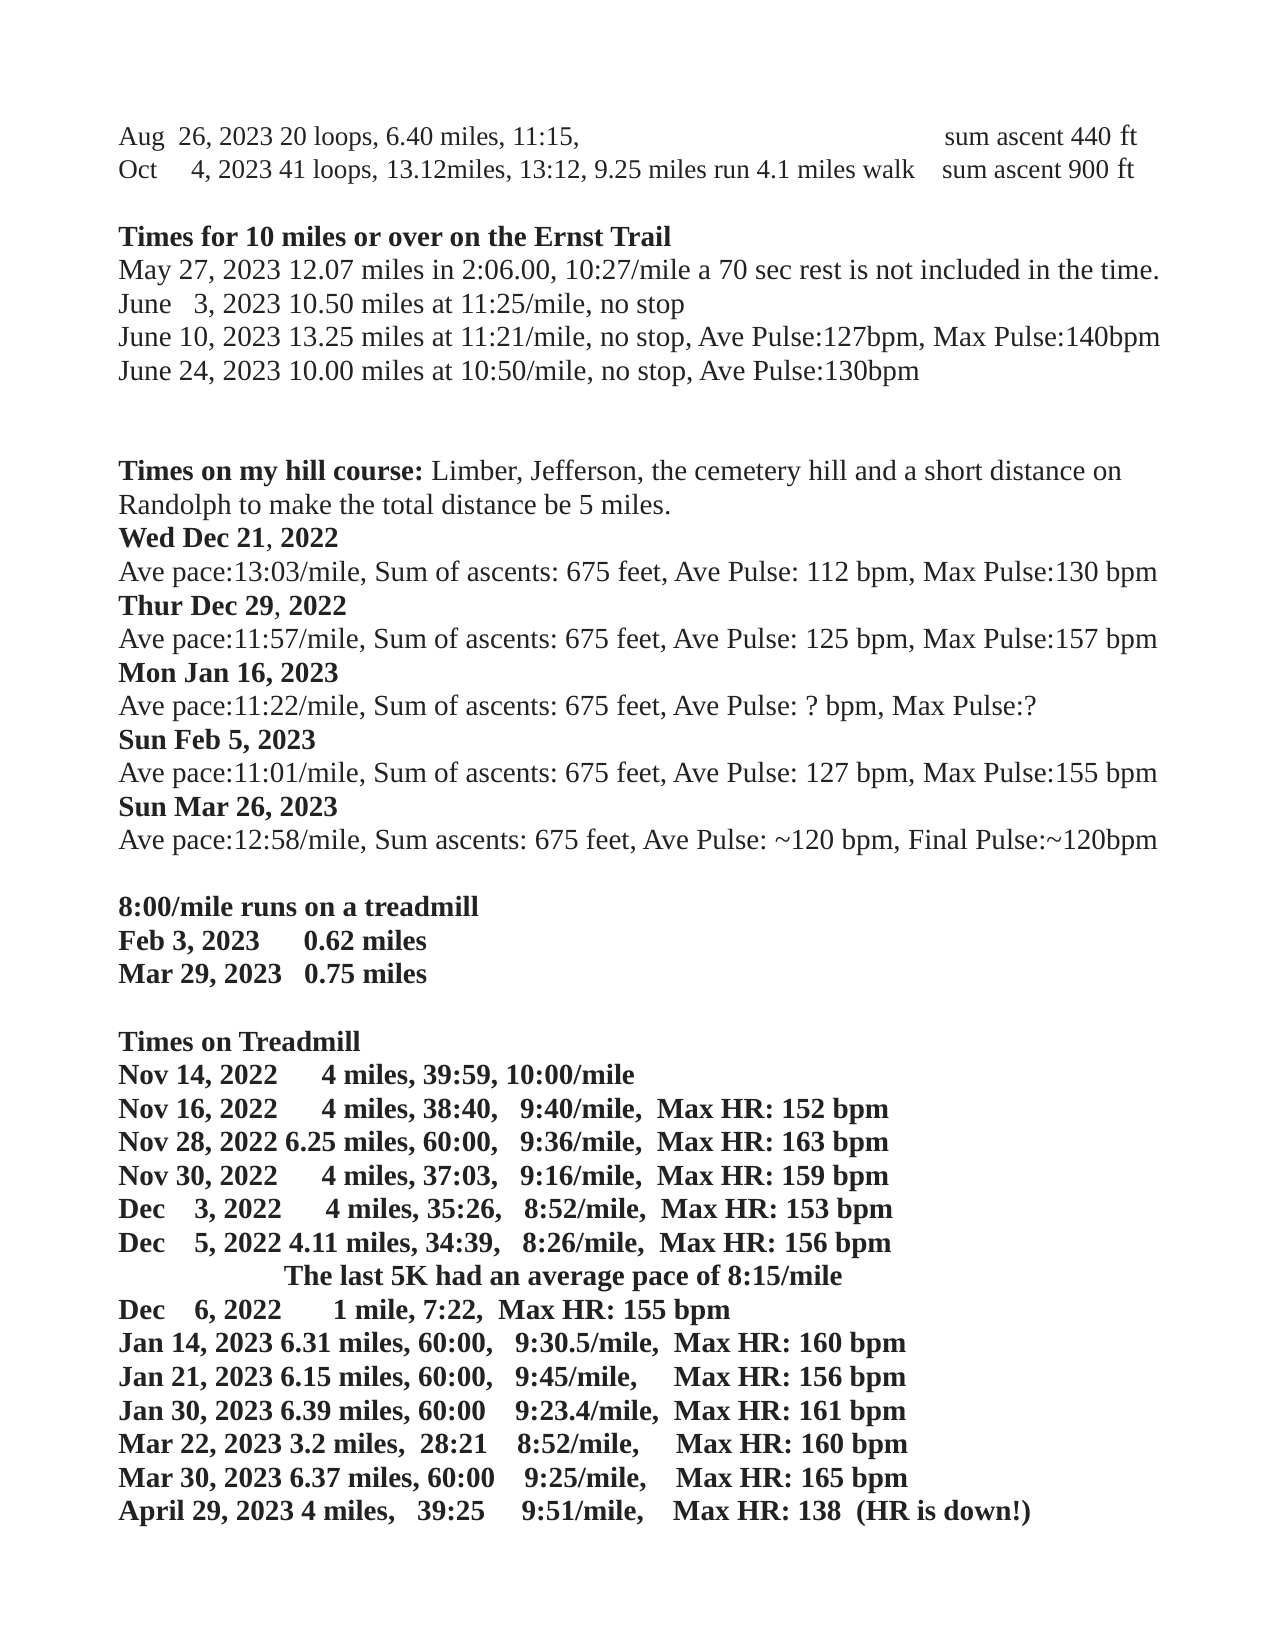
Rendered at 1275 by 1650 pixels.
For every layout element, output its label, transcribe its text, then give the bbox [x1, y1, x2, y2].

text Jan 14, 2023 6.31 miles, 60:00, 9:30.5/mile, Max HR: 160 bpm [118, 1326, 1161, 1359]
text Wed Dec 21, 2022 [118, 521, 1161, 554]
text Ave pace:11:22/mile, Sum of ascents: 675 feet, Ave Pulse: ? bpm, Max Pulse:? [118, 688, 1161, 722]
text Oct 4, 2023 41 loops, 13.12miles, 13:12, 9.25 miles run 4.1 miles walk sum ascent 900 ft [118, 152, 1161, 185]
text Jan 21, 2023 6.15 miles, 60:00, 9:45/mile, Max HR: 156 bpm [118, 1359, 1161, 1393]
text Times for 10 miles or over on the Ernst Trail [118, 219, 1161, 252]
text May 27, 2023 12.07 miles in 2:06.00, 10:27/mile a 70 sec rest is not included in the time. [118, 252, 1161, 286]
text Mar 30, 2023 6.37 miles, 60:00 9:25/mile, Max HR: 165 bpm [118, 1460, 1161, 1493]
text Times on Treadmill [118, 1024, 1161, 1057]
text Sun Mar 26, 2023 [118, 789, 1161, 822]
text Mar 29, 2023 0.75 miles [118, 957, 1161, 990]
text Ave pace:11:57/mile, Sum of ascents: 675 feet, Ave Pulse: 125 bpm, Max Pulse:157 bpm [118, 621, 1161, 655]
text Dec 6, 2022 1 mile, 7:22, Max HR: 155 bpm [118, 1292, 1161, 1326]
text April 29, 2023 4 miles, 39:25 9:51/mile, Max HR: 138 (HR is down!) [118, 1493, 1161, 1527]
text Dec 3, 2022 4 miles, 35:26, 8:52/mile, Max HR: 153 bpm [118, 1191, 1161, 1225]
text Ave pace:11:01/mile, Sum of ascents: 675 feet, Ave Pulse: 127 bpm, Max Pulse:155 bpm [118, 755, 1161, 789]
text Nov 14, 2022 4 miles, 39:59, 10:00/mile [118, 1057, 1161, 1091]
text Mon Jan 16, 2023 [118, 655, 1161, 688]
text Jan 30, 2023 6.39 miles, 60:00 9:23.4/mile, Max HR: 161 bpm [118, 1393, 1161, 1426]
text June 10, 2023 13.25 miles at 11:21/mile, no stop, Ave Pulse:127bpm, Max Pulse:140bpm [118, 319, 1161, 353]
text Sun Feb 5, 2023 [118, 722, 1161, 755]
text 8:00/mile runs on a treadmill [118, 889, 1161, 923]
text Feb 3, 2023 0.62 miles [118, 923, 1161, 957]
text Dec 5, 2022 4.11 miles, 34:39, 8:26/mile, Max HR: 156 bpm [118, 1225, 1161, 1258]
text Ave pace:13:03/mile, Sum of ascents: 675 feet, Ave Pulse: 112 bpm, Max Pulse:130 bpm [118, 554, 1161, 588]
text June 3, 2023 10.50 miles at 11:25/mile, no stop [118, 286, 1161, 319]
text Ave pace:12:58/mile, Sum ascents: 675 feet, Ave Pulse: ~120 bpm, Final Pulse:~120bpm [118, 822, 1161, 856]
text June 24, 2023 10.00 miles at 10:50/mile, no stop, Ave Pulse:130bpm [118, 353, 1161, 386]
text The last 5K had an average pace of 8:15/mile [118, 1258, 1161, 1292]
text Nov 16, 2022 4 miles, 38:40, 9:40/mile, Max HR: 152 bpm [118, 1091, 1161, 1124]
text Mar 22, 2023 3.2 miles, 28:21 8:52/mile, Max HR: 160 bpm [118, 1426, 1161, 1460]
text Nov 30, 2022 4 miles, 37:03, 9:16/mile, Max HR: 159 bpm [118, 1158, 1161, 1191]
text Thur Dec 29, 2022 [118, 588, 1161, 621]
text Nov 28, 2022 6.25 miles, 60:00, 9:36/mile, Max HR: 163 bpm [118, 1124, 1161, 1158]
text Aug 26, 2023 20 loops, 6.40 miles, 11:15, sum ascent 440 ft [118, 118, 1161, 152]
text Times on my hill course: Limber, Jefferson, the cemetery hill and a short distance on Randolph to make the total distance be 5 miles. [118, 453, 1161, 521]
